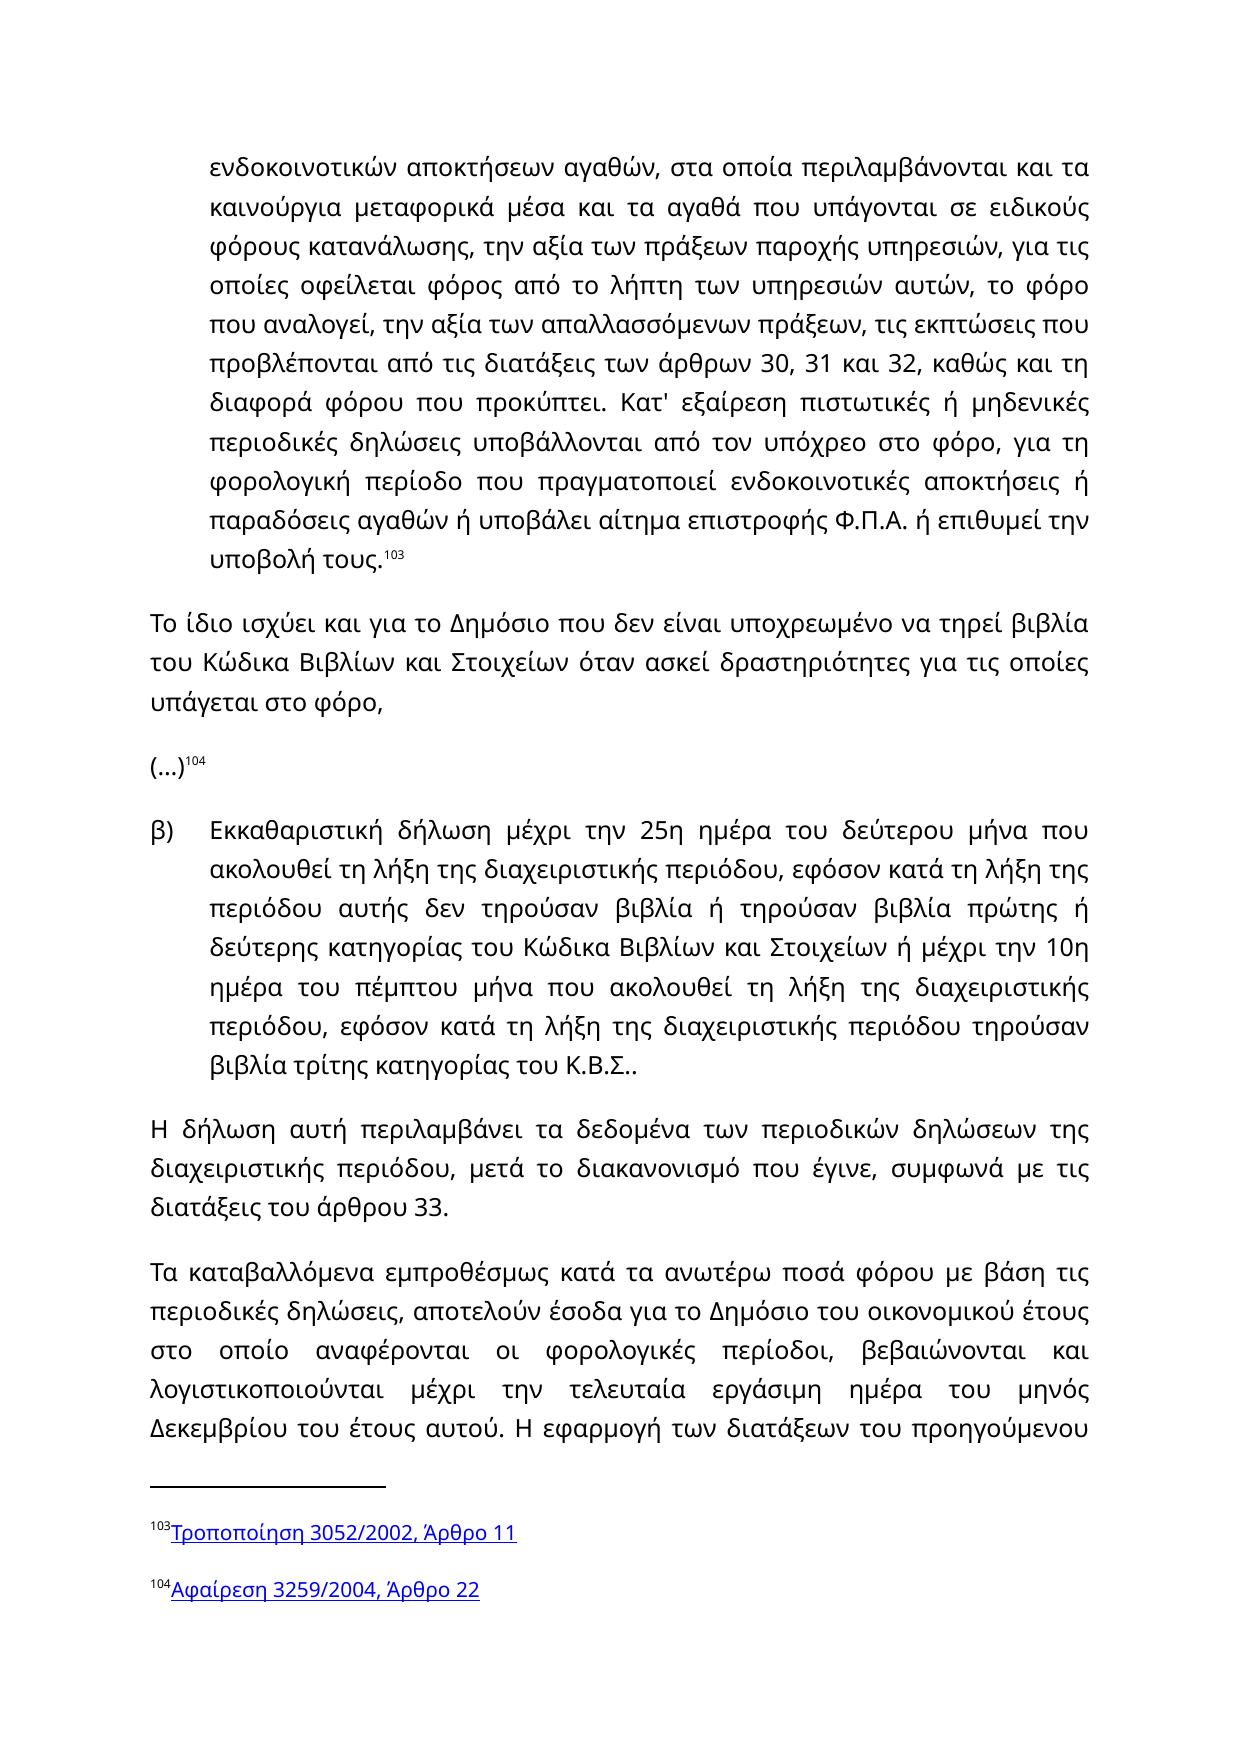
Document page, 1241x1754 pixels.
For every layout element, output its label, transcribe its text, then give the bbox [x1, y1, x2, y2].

text (…) [150, 748, 1090, 782]
text Η δήλωση αυτή περιλαμβάνει τα δεδομένα των περιοδικών δηλώσεων της διαχειριστικής περιόδου, μετά το διακανονισμό που έγινε, συμφωνά με τις διατάξεις του άρθρου 33. [150, 1112, 1090, 1224]
text Αφαίρεση 3259/2004, Άρθρο 22 [150, 1576, 1090, 1604]
text Τα καταβαλλόμενα εμπροθέσμως κατά τα ανωτέρω ποσά φόρου με βάση τις περιοδικές δηλώσεις, αποτελούν έσοδα για το Δημόσιο του οικονομικού έτους στο οποίο αναφέρονται οι φορολογικές περίοδοι, βεβαιώνονται και λογιστικοποιούνται μέχρι την τελευταία εργάσιμη ημέρα του μηνός Δεκεμβρίου του έτους αυτού. Η εφαρμογή των διατάξεων του προηγούμενου [150, 1254, 1090, 1445]
list ενδοκοινοτικών αποκτήσεων αγαθών, στα οποία περιλαμβάνονται και τα καινούργια μεταφορικά μέσα και τα αγαθά που υπάγονται σε ειδικούς φόρους κατανάλωσης, την αξία των πράξεων παροχής υπηρεσιών, για τις οποίες οφείλεται φόρος από το λήπτη των υπηρεσιών αυτών, το φόρο που αναλογεί, την αξία των απαλλασσόμενων πράξεων, τις εκπτώσεις που προβλέπονται από τις διατάξεις των άρθρων 30, 31 και 32, καθώς και τη διαφορά φόρου που προκύπτει. Κατ' εξαίρεση πιστωτικές ή μηδενικές περιοδικές δηλώσεις υποβάλλονται από τον υπόχρεο στο φόρο, για τη φορολογική περίοδο που πραγματοποιεί ενδοκοινοτικές αποκτήσεις ή παραδόσεις αγαθών ή υποβάλει αίτημα επιστροφής Φ.Π.Α. ή επιθυμεί την υποβολή τους. [150, 150, 1090, 576]
list β) Εκκαθαριστική δήλωση μέχρι την 25η ημέρα του δεύτερου μήνα που ακολουθεί τη λήξη της διαχειριστικής περιόδου, εφόσον κατά τη λήξη της περιόδου αυτής δεν τηρούσαν βιβλία ή τηρούσαν βιβλία πρώτης ή δεύτερης κατηγορίας του Κώδικα Βιβλίων και Στοιχείων ή μέχρι την 10η ημέρα του πέμπτου μήνα που ακολουθεί τη λήξη της διαχειριστικής περιόδου, εφόσον κατά τη λήξη της διαχειριστικής περιόδου τηρούσαν βιβλία τρίτης κατηγορίας του Κ.Β.Σ.. [150, 812, 1090, 1082]
text Το ίδιο ισχύει και για το Δημόσιο που δεν είναι υποχρεωμένο να τηρεί βιβλία του Κώδικα Βιβλίων και Στοιχείων όταν ασκεί δραστηριότητες για τις οποίες υπάγεται στο φόρο, [150, 606, 1090, 718]
text Τροποποίηση 3052/2002, Άρθρο 11 [150, 1518, 1090, 1546]
